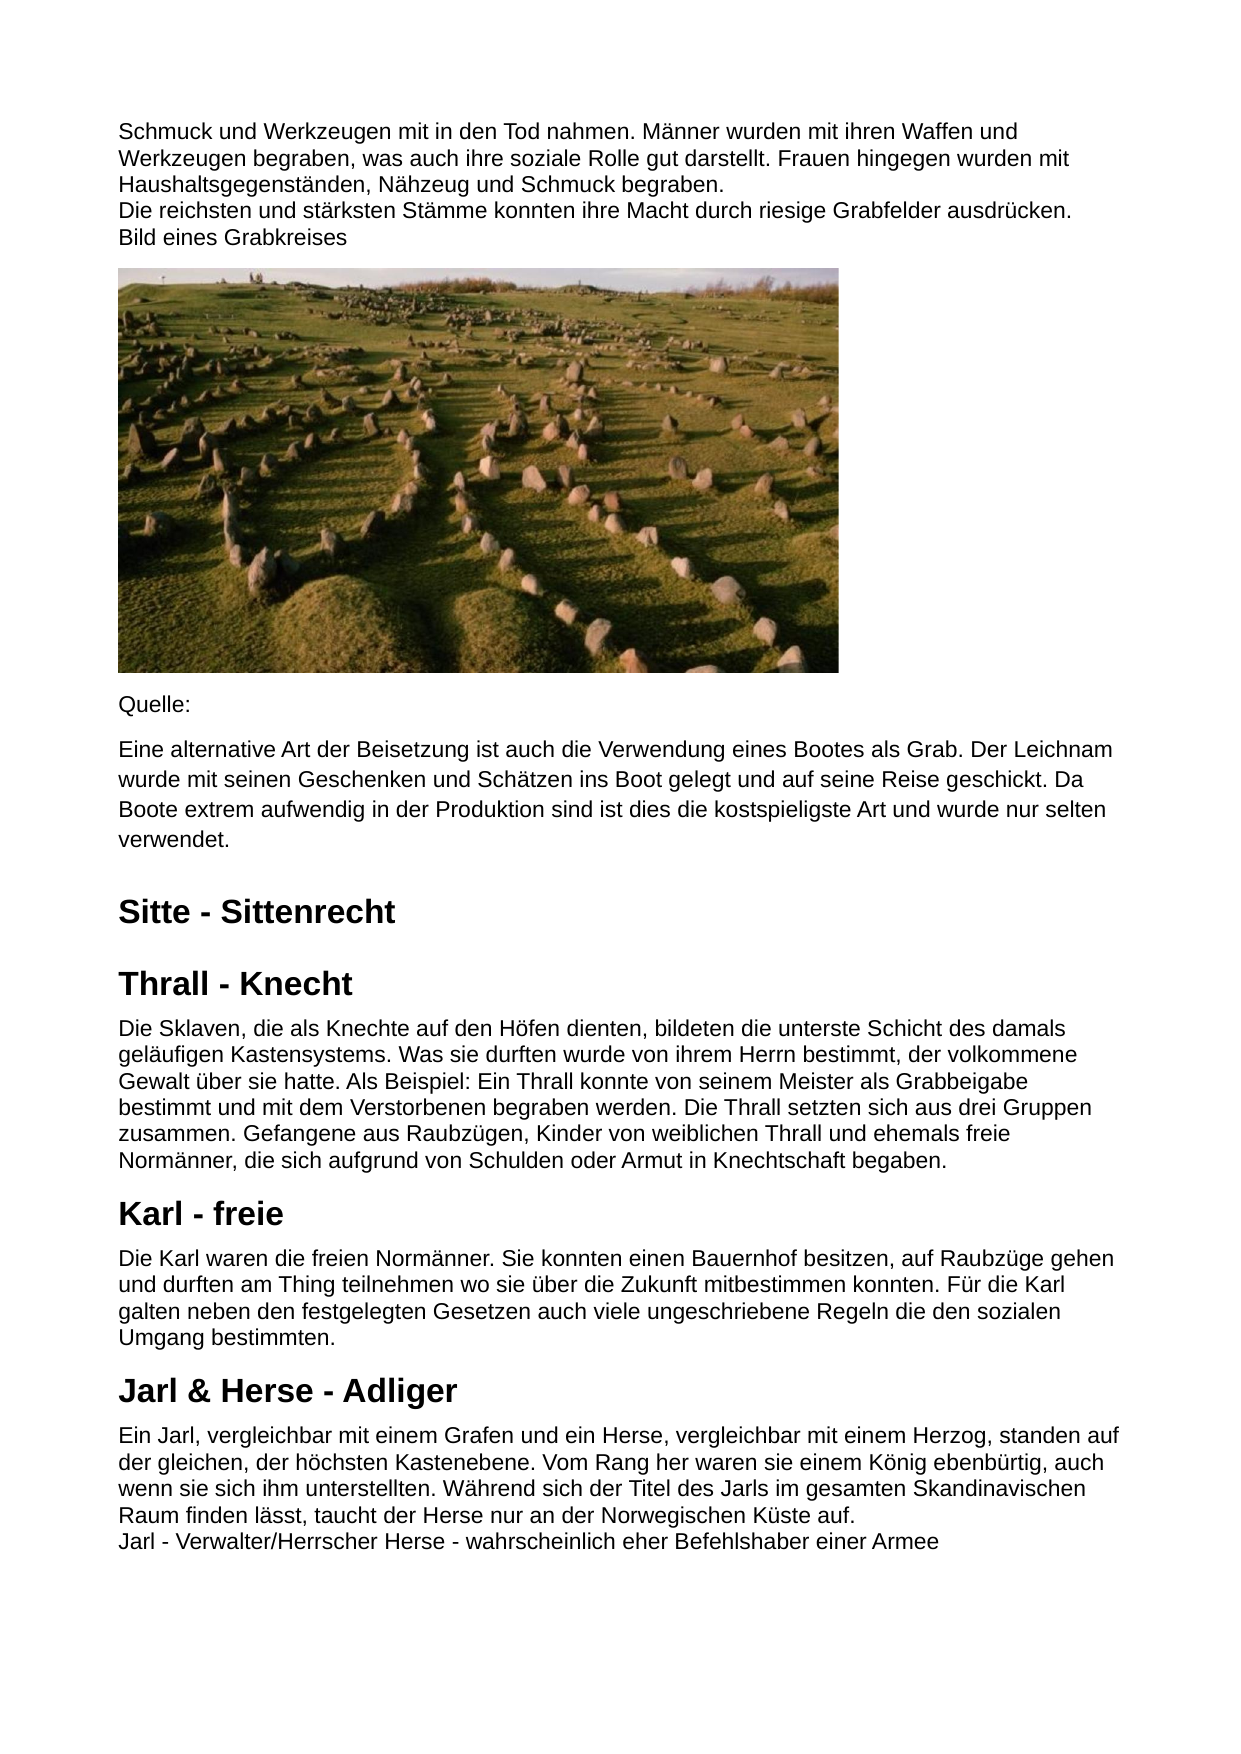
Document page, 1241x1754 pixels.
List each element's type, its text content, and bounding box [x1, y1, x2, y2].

text Die Sklaven, die als Knechte auf den Höfen dienten, bildeten die unterste Schicht des damals geläufigen Kastensystems. Was sie durften wurde von ihrem Herrn bestimmt, der volkommene Gewalt über sie hatte. Als Beispiel: Ein Thrall konnte von seinem Meister als Grabbeigabe bestimmt und mit dem Verstorbenen begraben werden. Die Thrall setzten sich aus drei Gruppen zusammen. Gefangene aus Raubzügen, Kinder von weiblichen Thrall und ehemals freie Normänner, die sich aufgrund von Schulden oder Armut in Knechtschaft begaben. [118, 1015, 1122, 1173]
subtitle Thrall - Knecht [118, 964, 1122, 1002]
text Quelle: [118, 691, 1122, 717]
text Eine alternative Art der Beisetzung ist auch die Verwendung eines Bootes als Grab. Der Leichnam wurde mit seinen Geschenken und Schätzen ins Boot gelegt und auf seine Reise geschickt. Da Boote extrem aufwendig in der Produktion sind ist dies die kostspieligste Art und wurde nur selten verwendet. [118, 736, 1122, 853]
subtitle Jarl & Herse - Adliger [118, 1371, 1122, 1410]
text Jarl - Verwalter/Herrscher Herse - wahrscheinlich eher Befehlshaber einer Armee [118, 1528, 1122, 1554]
text Die Karl waren die freien Normänner. Sie konnten einen Bauernhof besitzen, auf Raubzüge gehen und durften am Thing teilnehmen wo sie über die Zukunft mitbestimmen konnten. Für die Karl galten neben den festgelegten Gesetzen auch viele ungeschriebene Regeln die den sozialen Umgang bestimmten. [118, 1245, 1122, 1351]
picture [118, 268, 839, 673]
text Schmuck und Werkzeugen mit in den Tod nahmen. Männer wurden mit ihren Waffen und Werkzeugen begraben, was auch ihre soziale Rolle gut darstellt. Frauen hingegen wurden mit Haushaltsgegenständen, Nähzeug und Schmuck begraben. Die reichsten und stärksten Stämme konnten ihre Macht durch riesige Grabfelder ausdrücken. [118, 118, 1122, 223]
subtitle Sitte - Sittenrecht [118, 892, 1122, 931]
subtitle Karl - freie [118, 1194, 1122, 1233]
text Bild eines Grabkreises [118, 223, 1122, 250]
text Ein Jarl, vergleichbar mit einem Grafen und ein Herse, vergleichbar mit einem Herzog, standen auf der gleichen, der höchsten Kastenebene. Vom Rang her waren sie einem König ebenbürtig, auch wenn sie sich ihm unterstellten. Während sich der Titel des Jarls im gesamten Skandinavischen Raum finden lässt, taucht der Herse nur an der Norwegischen Küste auf. [118, 1422, 1122, 1528]
